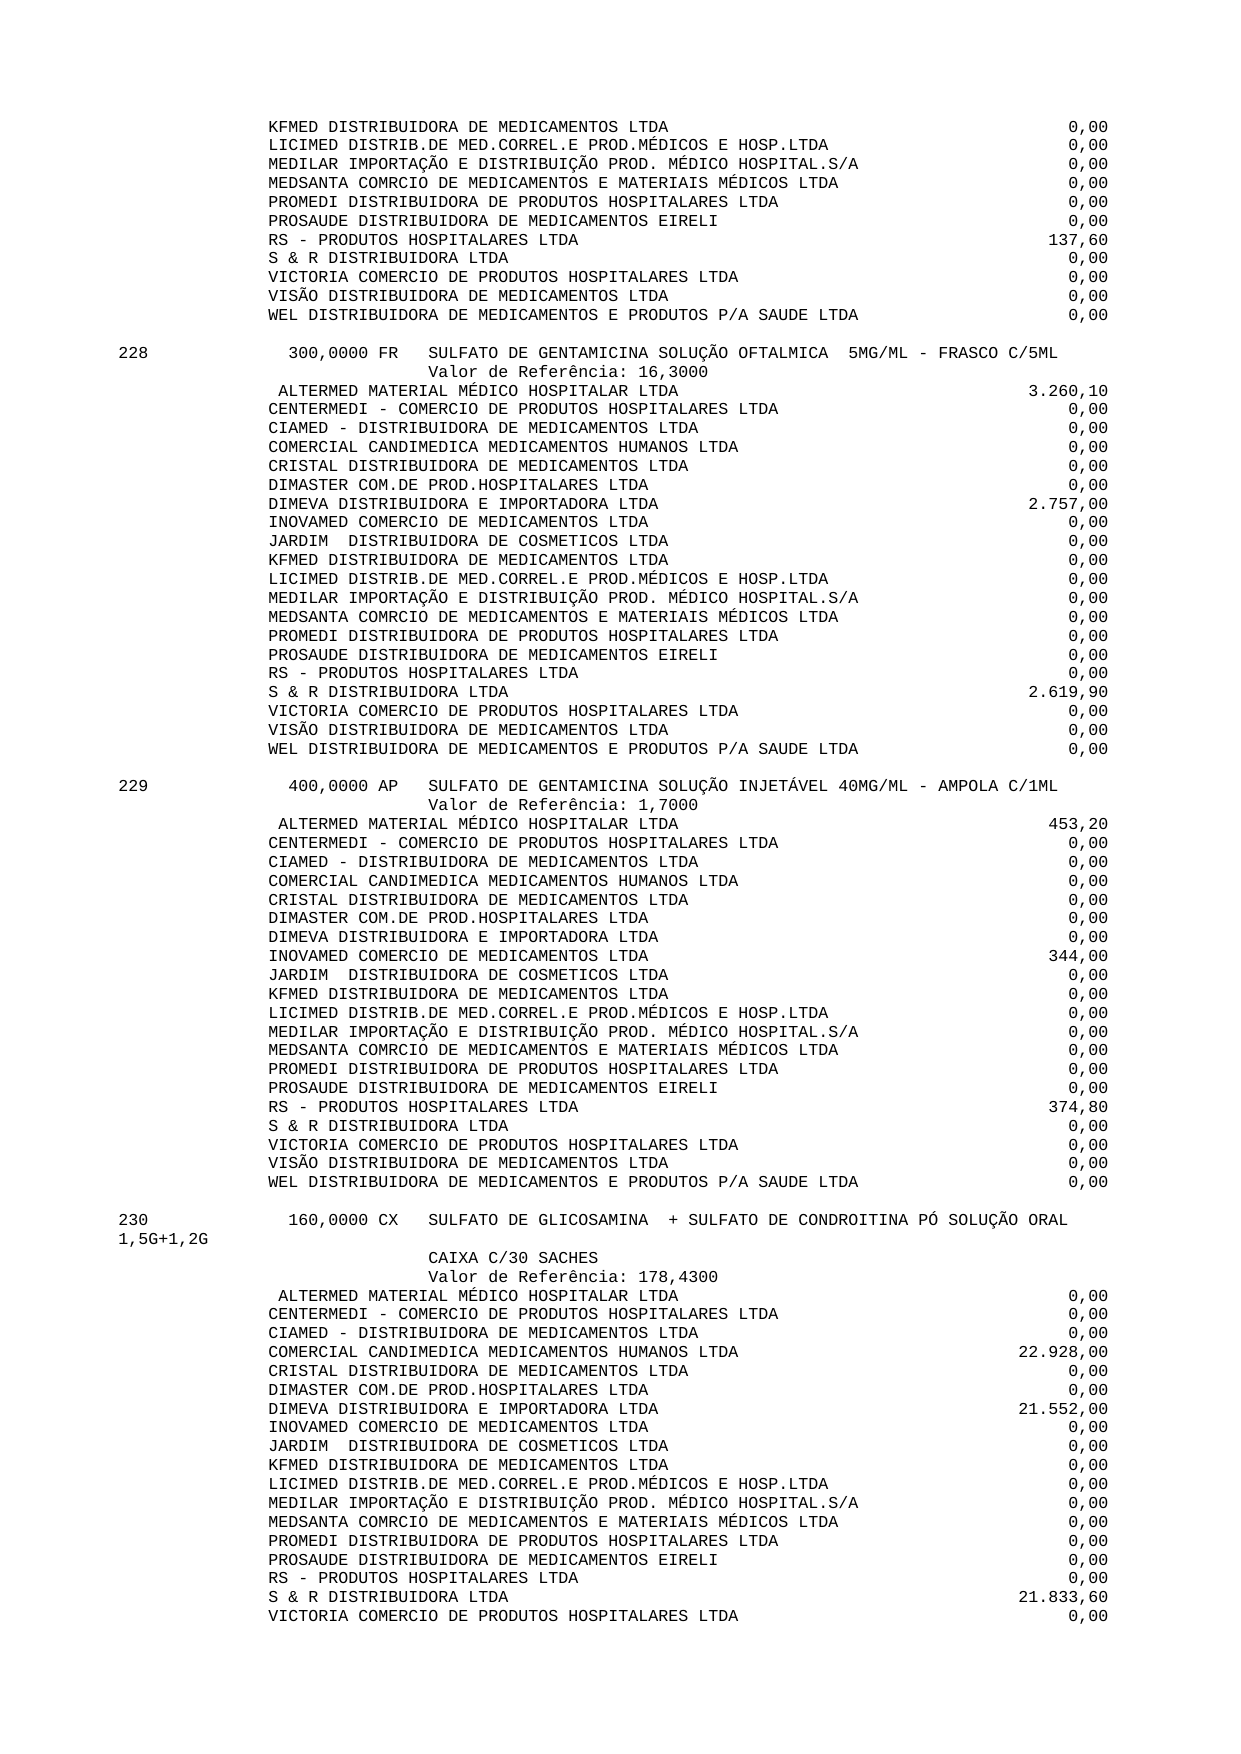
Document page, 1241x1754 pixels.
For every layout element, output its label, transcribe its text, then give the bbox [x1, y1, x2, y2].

text KFMED DISTRIBUIDORA DE MEDICAMENTOS LTDA 0,00 LICIMED DISTRIB.DE MED.CORREL.E PROD.MÉDICOS E HOSP.LTDA 0,00 MEDILAR IMPORTAÇÃO E DISTRIBUIÇÃO PROD. MÉDICO HOSPITAL.S/A 0,00 MEDSANTA COMRCIO DE MEDICAMENTOS E MATERIAIS MÉDICOS LTDA 0,00 PROMEDI DISTRIBUIDORA DE PRODUTOS HOSPITALARES LTDA 0,00 PROSAUDE DISTRIBUIDORA DE MEDICAMENTOS EIRELI 0,00 RS - PRODUTOS HOSPITALARES LTDA 137,60 S & R DISTRIBUIDORA LTDA 0,00 VICTORIA COMERCIO DE PRODUTOS HOSPITALARES LTDA 0,00 VISÃO DISTRIBUIDORA DE MEDICAMENTOS LTDA 0,00 WEL DISTRIBUIDORA DE MEDICAMENTOS E PRODUTOS P/A SAUDE LTDA 0,00 228 300,0000 FR SULFATO DE GENTAMICINA SOLUÇÃO OFTALMICA 5MG/ML - FRASCO C/5ML Valor de Referência: 16,3000 ALTERMED MATERIAL MÉDICO HOSPITALAR LTDA 3.260,10 CENTERMEDI - COMERCIO DE PRODUTOS HOSPITALARES LTDA 0,00 CIAMED - DISTRIBUIDORA DE MEDICAMENTOS LTDA 0,00 COMERCIAL CANDIMEDICA MEDICAMENTOS HUMANOS LTDA 0,00 CRISTAL DISTRIBUIDORA DE MEDICAMENTOS LTDA 0,00 DIMASTER COM.DE PROD.HOSPITALARES LTDA 0,00 DIMEVA DISTRIBUIDORA E IMPORTADORA LTDA 2.757,00 INOVAMED COMERCIO DE MEDICAMENTOS LTDA 0,00 JARDIM DISTRIBUIDORA DE COSMETICOS LTDA 0,00 KFMED DISTRIBUIDORA DE MEDICAMENTOS LTDA 0,00 LICIMED DISTRIB.DE MED.CORREL.E PROD.MÉDICOS E HOSP.LTDA 0,00 MEDILAR IMPORTAÇÃO E DISTRIBUIÇÃO PROD. MÉDICO HOSPITAL.S/A 0,00 MEDSANTA COMRCIO DE MEDICAMENTOS E MATERIAIS MÉDICOS LTDA 0,00 PROMEDI DISTRIBUIDORA DE PRODUTOS HOSPITALARES LTDA 0,00 PROSAUDE DISTRIBUIDORA DE MEDICAMENTOS EIRELI 0,00 RS - PRODUTOS HOSPITALARES LTDA 0,00 S & R DISTRIBUIDORA LTDA 2.619,90 VICTORIA COMERCIO DE PRODUTOS HOSPITALARES LTDA 0,00 VISÃO DISTRIBUIDORA DE MEDICAMENTOS LTDA 0,00 WEL DISTRIBUIDORA DE MEDICAMENTOS E PRODUTOS P/A SAUDE LTDA 0,00 229 400,0000 AP SULFATO DE GENTAMICINA SOLUÇÃO INJETÁVEL 40MG/ML - AMPOLA C/1ML Valor de Referência: 1,7000 ALTERMED MATERIAL MÉDICO HOSPITALAR LTDA 453,20 CENTERMEDI - COMERCIO DE PRODUTOS HOSPITALARES LTDA 0,00 CIAMED - DISTRIBUIDORA DE MEDICAMENTOS LTDA 0,00 COMERCIAL CANDIMEDICA MEDICAMENTOS HUMANOS LTDA 0,00 CRISTAL DISTRIBUIDORA DE MEDICAMENTOS LTDA 0,00 DIMASTER COM.DE PROD.HOSPITALARES LTDA 0,00 DIMEVA DISTRIBUIDORA E IMPORTADORA LTDA 0,00 INOVAMED COMERCIO DE MEDICAMENTOS LTDA 344,00 JARDIM DISTRIBUIDORA DE COSMETICOS LTDA 0,00 KFMED DISTRIBUIDORA DE MEDICAMENTOS LTDA 0,00 LICIMED DISTRIB.DE MED.CORREL.E PROD.MÉDICOS E HOSP.LTDA 0,00 MEDILAR IMPORTAÇÃO E DISTRIBUIÇÃO PROD. MÉDICO HOSPITAL.S/A 0,00 MEDSANTA COMRCIO DE MEDICAMENTOS E MATERIAIS MÉDICOS LTDA 0,00 PROMEDI DISTRIBUIDORA DE PRODUTOS HOSPITALARES LTDA 0,00 PROSAUDE DISTRIBUIDORA DE MEDICAMENTOS EIRELI 0,00 RS - PRODUTOS HOSPITALARES LTDA 374,80 S & R DISTRIBUIDORA LTDA 0,00 VICTORIA COMERCIO DE PRODUTOS HOSPITALARES LTDA 0,00 VISÃO DISTRIBUIDORA DE MEDICAMENTOS LTDA 0,00 WEL DISTRIBUIDORA DE MEDICAMENTOS E PRODUTOS P/A SAUDE LTDA 0,00 230 160,0000 CX SULFATO DE GLICOSAMINA + SULFATO DE CONDROITINA PÓ SOLUÇÃO ORAL 1,5G+1,2G CAIXA C/30 SACHES Valor de Referência: 178,4300 ALTERMED MATERIAL MÉDICO HOSPITALAR LTDA 0,00 CENTERMEDI - COMERCIO DE PRODUTOS HOSPITALARES LTDA 0,00 CIAMED - DISTRIBUIDORA DE MEDICAMENTOS LTDA 0,00 COMERCIAL CANDIMEDICA MEDICAMENTOS HUMANOS LTDA 22.928,00 CRISTAL DISTRIBUIDORA DE MEDICAMENTOS LTDA 0,00 DIMASTER COM.DE PROD.HOSPITALARES LTDA 0,00 DIMEVA DISTRIBUIDORA E IMPORTADORA LTDA 21.552,00 INOVAMED COMERCIO DE MEDICAMENTOS LTDA 0,00 JARDIM DISTRIBUIDORA DE COSMETICOS LTDA 0,00 KFMED DISTRIBUIDORA DE MEDICAMENTOS LTDA 0,00 LICIMED DISTRIB.DE MED.CORREL.E PROD.MÉDICOS E HOSP.LTDA 0,00 MEDILAR IMPORTAÇÃO E DISTRIBUIÇÃO PROD. MÉDICO HOSPITAL.S/A 0,00 MEDSANTA COMRCIO DE MEDICAMENTOS E MATERIAIS MÉDICOS LTDA 0,00 PROMEDI DISTRIBUIDORA DE PRODUTOS HOSPITALARES LTDA 0,00 PROSAUDE DISTRIBUIDORA DE MEDICAMENTOS EIRELI 0,00 RS - PRODUTOS HOSPITALARES LTDA 0,00 S & R DISTRIBUIDORA LTDA 21.833,60 VICTORIA COMERCIO DE PRODUTOS HOSPITALARES LTDA 0,00 [118, 118, 1122, 1626]
